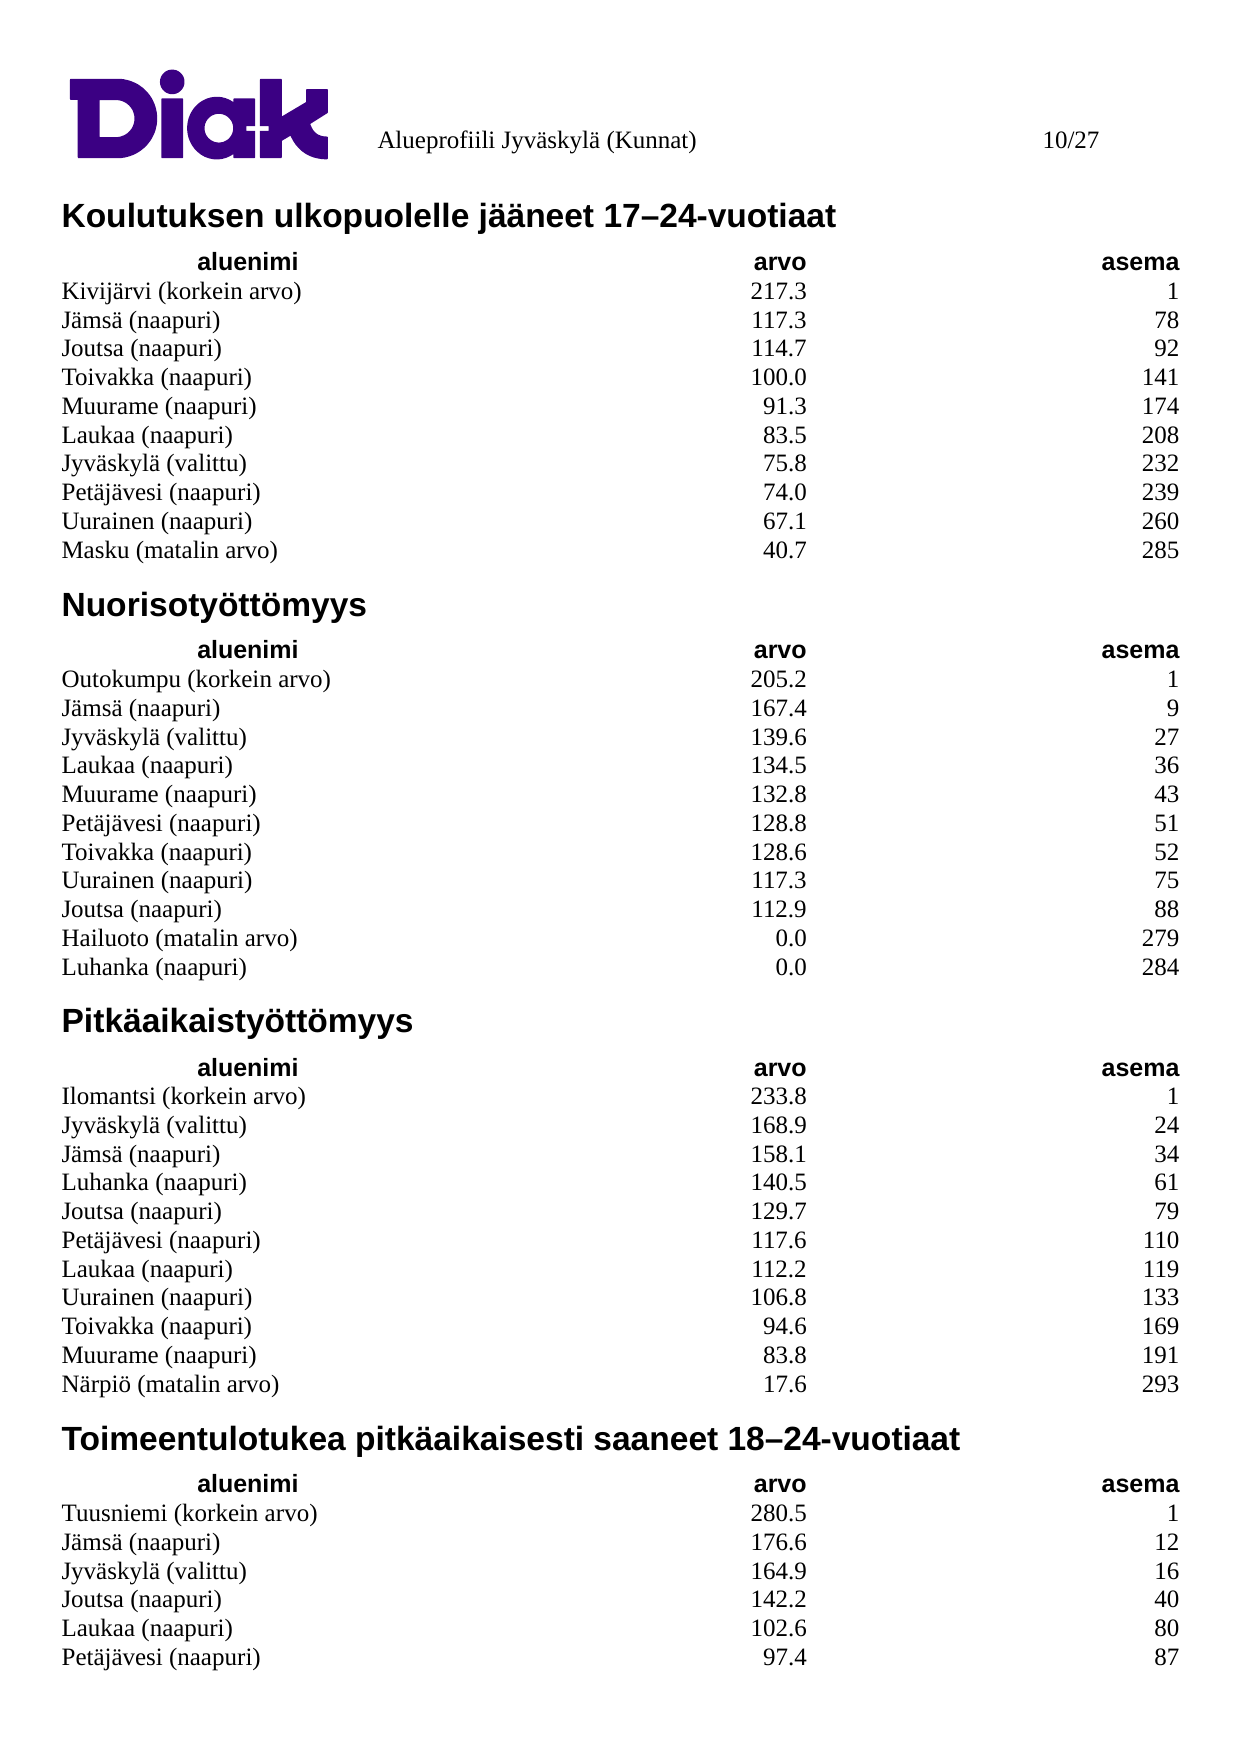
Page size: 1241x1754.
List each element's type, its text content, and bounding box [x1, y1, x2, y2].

table_header aluenimi [61, 1470, 434, 1498]
table_cell 217.3 [434, 276, 806, 305]
table_cell Outokumpu (korkein arvo) [61, 664, 434, 693]
table_cell 129.7 [434, 1196, 806, 1225]
table_cell Toivakka (naapuri) [61, 1311, 434, 1340]
table_cell 133 [806, 1283, 1179, 1311]
table_cell 79 [806, 1196, 1179, 1225]
table_cell 74.0 [434, 477, 806, 506]
table_cell 91.3 [434, 391, 806, 420]
table_cell 94.6 [434, 1311, 806, 1340]
table_cell 117.6 [434, 1225, 806, 1254]
table_cell 24 [806, 1110, 1179, 1139]
table_cell Jämsä (naapuri) [61, 1139, 434, 1167]
table_cell Muurame (naapuri) [61, 779, 434, 808]
table_cell 279 [806, 923, 1179, 952]
table_cell 27 [806, 722, 1179, 751]
table_cell 17.6 [434, 1369, 806, 1397]
table_cell 205.2 [434, 664, 806, 693]
table_cell Laukaa (naapuri) [61, 1254, 434, 1282]
table_cell 239 [806, 477, 1179, 506]
table_header asema [806, 1053, 1179, 1081]
table_cell 284 [806, 952, 1179, 981]
subtitle Toimeentulotukea pitkäaikaisesti saaneet 18–24-vuotiaat [61, 1418, 1179, 1457]
table_header arvo [434, 1470, 806, 1498]
table_cell 167.4 [434, 693, 806, 722]
table_cell 75.8 [434, 449, 806, 477]
table_cell 80 [806, 1613, 1179, 1642]
table_cell 51 [806, 808, 1179, 837]
table_cell 1 [806, 1498, 1179, 1527]
table_cell 67.1 [434, 506, 806, 535]
table_cell Tuusniemi (korkein arvo) [61, 1498, 434, 1527]
table_cell 191 [806, 1340, 1179, 1369]
table_cell Laukaa (naapuri) [61, 420, 434, 448]
table_cell Jyväskylä (valittu) [61, 1556, 434, 1584]
table_cell 97.4 [434, 1642, 806, 1671]
table_cell 114.7 [434, 334, 806, 362]
table_cell Ilomantsi (korkein arvo) [61, 1081, 434, 1110]
table_cell 100.0 [434, 362, 806, 391]
subtitle Nuorisotyöttömyys [61, 584, 1179, 623]
table_cell Joutsa (naapuri) [61, 1585, 434, 1613]
table_cell 134.5 [434, 751, 806, 779]
table_cell Toivakka (naapuri) [61, 362, 434, 391]
table_cell Petäjävesi (naapuri) [61, 1642, 434, 1671]
table_cell 1 [806, 1081, 1179, 1110]
table_header asema [806, 247, 1179, 276]
table_cell 87 [806, 1642, 1179, 1671]
table_cell 112.2 [434, 1254, 806, 1282]
table_cell 106.8 [434, 1283, 806, 1311]
table_cell 141 [806, 362, 1179, 391]
table_cell Petäjävesi (naapuri) [61, 808, 434, 837]
table_header arvo [434, 636, 806, 664]
table_cell 176.6 [434, 1527, 806, 1556]
table_cell 119 [806, 1254, 1179, 1282]
table_cell Muurame (naapuri) [61, 1340, 434, 1369]
table_cell 128.8 [434, 808, 806, 837]
table_cell 168.9 [434, 1110, 806, 1139]
table_cell 12 [806, 1527, 1179, 1556]
table_cell 232 [806, 449, 1179, 477]
table_cell 75 [806, 866, 1179, 894]
table_cell Laukaa (naapuri) [61, 1613, 434, 1642]
table_header aluenimi [61, 1053, 434, 1081]
table_cell Joutsa (naapuri) [61, 1196, 434, 1225]
table_header asema [806, 1470, 1179, 1498]
table_cell 164.9 [434, 1556, 806, 1584]
table_header arvo [434, 247, 806, 276]
table_cell 110 [806, 1225, 1179, 1254]
table_header asema [806, 636, 1179, 664]
table_cell 280.5 [434, 1498, 806, 1527]
table_cell Joutsa (naapuri) [61, 334, 434, 362]
table_cell Jyväskylä (valittu) [61, 449, 434, 477]
table_cell 208 [806, 420, 1179, 448]
table_cell Jämsä (naapuri) [61, 305, 434, 333]
table_cell 285 [806, 535, 1179, 563]
table_cell 78 [806, 305, 1179, 333]
table_cell 174 [806, 391, 1179, 420]
table_cell 0.0 [434, 952, 806, 981]
table_cell 40.7 [434, 535, 806, 563]
table_cell Uurainen (naapuri) [61, 506, 434, 535]
table_cell 40 [806, 1585, 1179, 1613]
table_cell Jämsä (naapuri) [61, 693, 434, 722]
table_cell Jyväskylä (valittu) [61, 722, 434, 751]
table_cell 1 [806, 664, 1179, 693]
table_cell 142.2 [434, 1585, 806, 1613]
table_cell 61 [806, 1168, 1179, 1196]
table_cell Hailuoto (matalin arvo) [61, 923, 434, 952]
table_cell Masku (matalin arvo) [61, 535, 434, 563]
table_header aluenimi [61, 636, 434, 664]
table_cell Petäjävesi (naapuri) [61, 1225, 434, 1254]
table_cell Laukaa (naapuri) [61, 751, 434, 779]
table_cell 102.6 [434, 1613, 806, 1642]
table_cell 140.5 [434, 1168, 806, 1196]
table_cell 1 [806, 276, 1179, 305]
table_cell 16 [806, 1556, 1179, 1584]
table_cell Luhanka (naapuri) [61, 952, 434, 981]
table_cell 83.8 [434, 1340, 806, 1369]
table_cell 43 [806, 779, 1179, 808]
table_cell 92 [806, 334, 1179, 362]
table_header arvo [434, 1053, 806, 1081]
table_cell Kivijärvi (korkein arvo) [61, 276, 434, 305]
table_cell Petäjävesi (naapuri) [61, 477, 434, 506]
table_cell Närpiö (matalin arvo) [61, 1369, 434, 1397]
table_cell 88 [806, 894, 1179, 923]
table_cell 117.3 [434, 305, 806, 333]
table_cell 34 [806, 1139, 1179, 1167]
table_cell 169 [806, 1311, 1179, 1340]
table_cell 132.8 [434, 779, 806, 808]
table_cell Jämsä (naapuri) [61, 1527, 434, 1556]
table_cell 128.6 [434, 837, 806, 866]
table_cell Jyväskylä (valittu) [61, 1110, 434, 1139]
table_cell Uurainen (naapuri) [61, 1283, 434, 1311]
subtitle Pitkäaikaistyöttömyys [61, 1001, 1179, 1040]
table_cell 52 [806, 837, 1179, 866]
table_cell 0.0 [434, 923, 806, 952]
subtitle Koulutuksen ulkopuolelle jääneet 17–24-vuotiaat [61, 196, 1179, 235]
table_cell 139.6 [434, 722, 806, 751]
table_cell 158.1 [434, 1139, 806, 1167]
table_cell 112.9 [434, 894, 806, 923]
table_cell 117.3 [434, 866, 806, 894]
table_cell Uurainen (naapuri) [61, 866, 434, 894]
table_cell 9 [806, 693, 1179, 722]
table_header aluenimi [61, 247, 434, 276]
table_cell Joutsa (naapuri) [61, 894, 434, 923]
table_cell 233.8 [434, 1081, 806, 1110]
table_cell 293 [806, 1369, 1179, 1397]
table_cell Toivakka (naapuri) [61, 837, 434, 866]
table_cell 83.5 [434, 420, 806, 448]
table_cell Muurame (naapuri) [61, 391, 434, 420]
table_cell 36 [806, 751, 1179, 779]
table_cell Luhanka (naapuri) [61, 1168, 434, 1196]
table_cell 260 [806, 506, 1179, 535]
